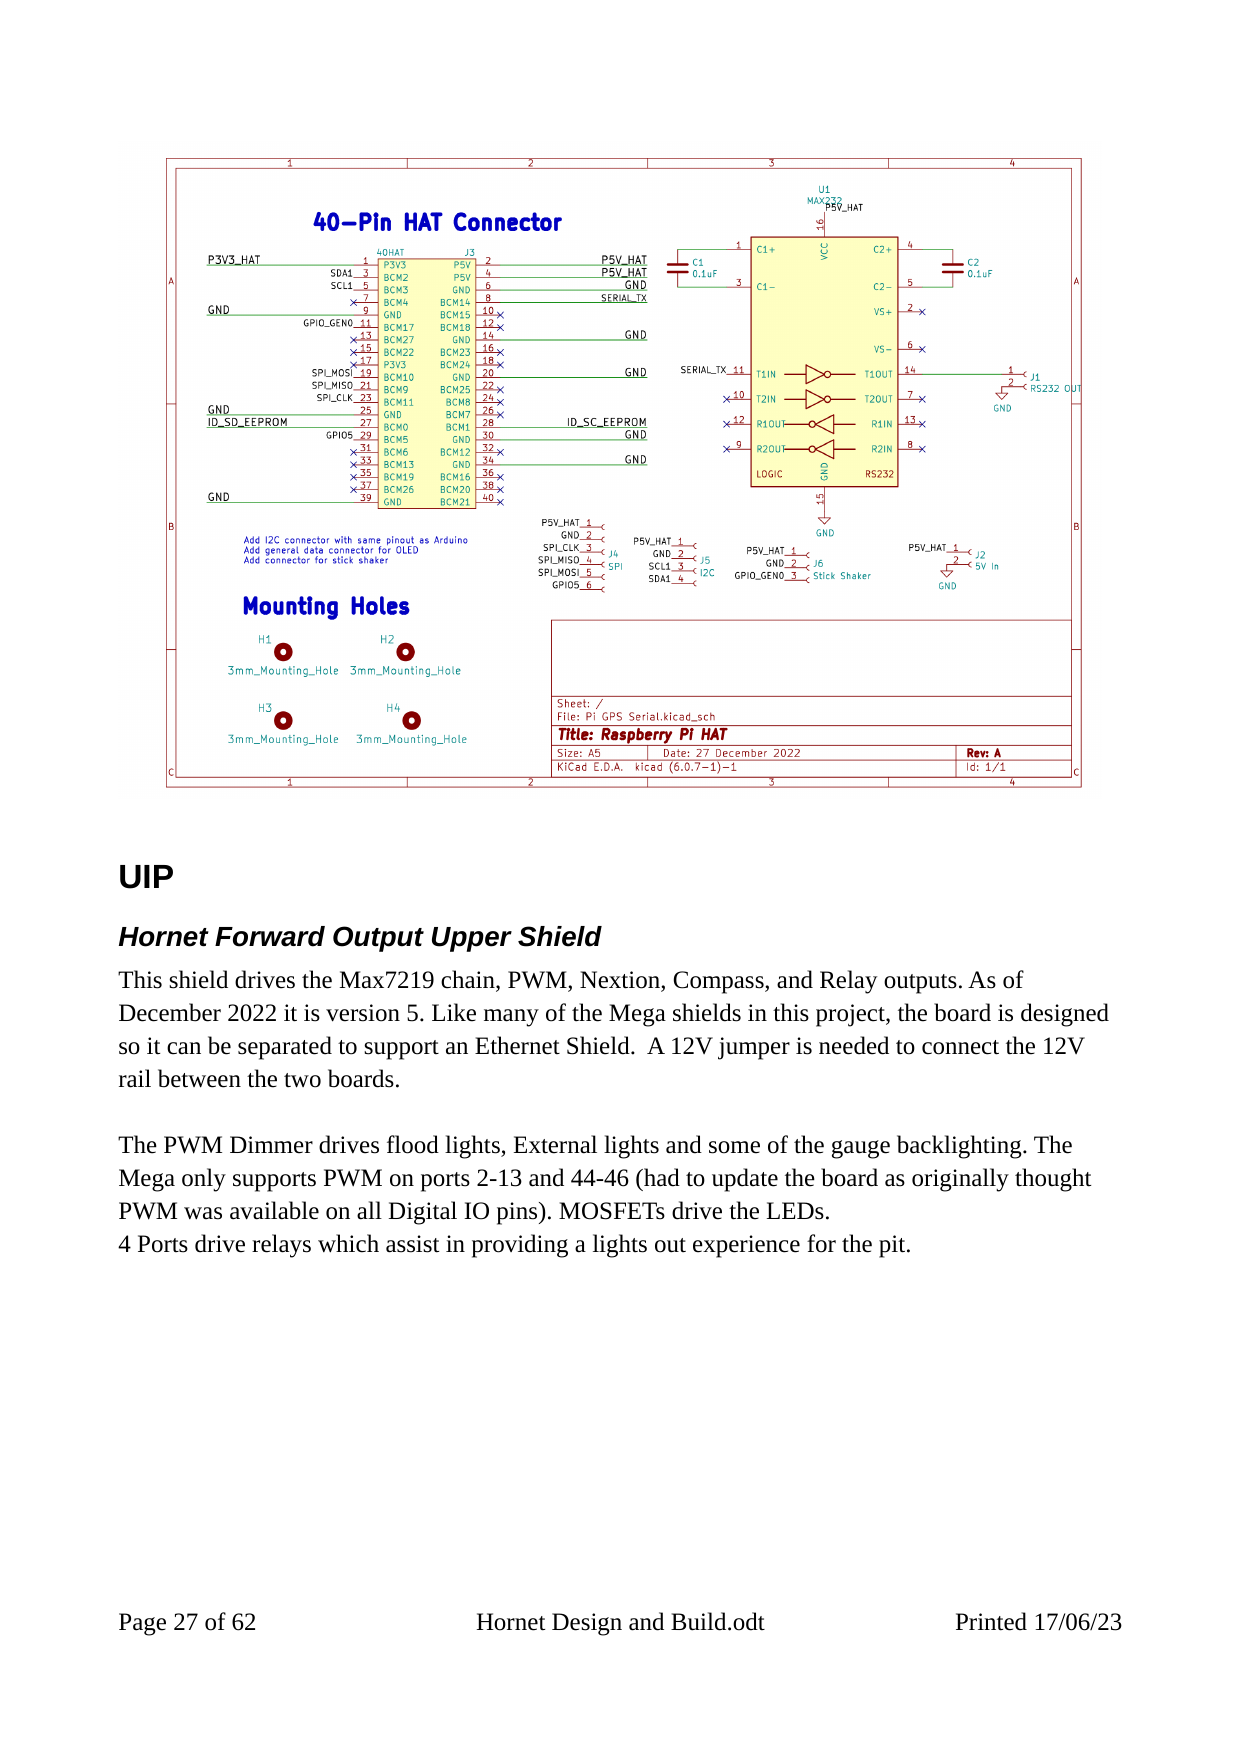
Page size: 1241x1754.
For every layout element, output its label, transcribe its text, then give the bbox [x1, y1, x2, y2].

subtitle Hornet Forward Output Upper Shield [118, 920, 1122, 952]
text This shield drives the Max7219 chain, PWM, Nextion, Compass, and Relay outputs. As of December 2022 it is version 5. Like many of the Mega shields in this project, the board is designed so it can be separated to support an Ethernet Shield. A 12V jumper is needed to connect the 12V rail between the two boards. [118, 965, 1122, 1093]
text 4 Ports drive relays which assist in providing a lights out experience for the pit. [118, 1229, 1122, 1258]
text The PWM Dimmer drives flood lights, External lights and some of the gauge backlighting. The Mega only supports PWM on ports 2-13 and 44-46 (had to update the board as originally thought PWM was available on all Digital IO pins). MOSFETs drive the LEDs. [118, 1130, 1122, 1225]
picture [118, 141, 1103, 799]
subtitle UIP [118, 857, 1122, 895]
